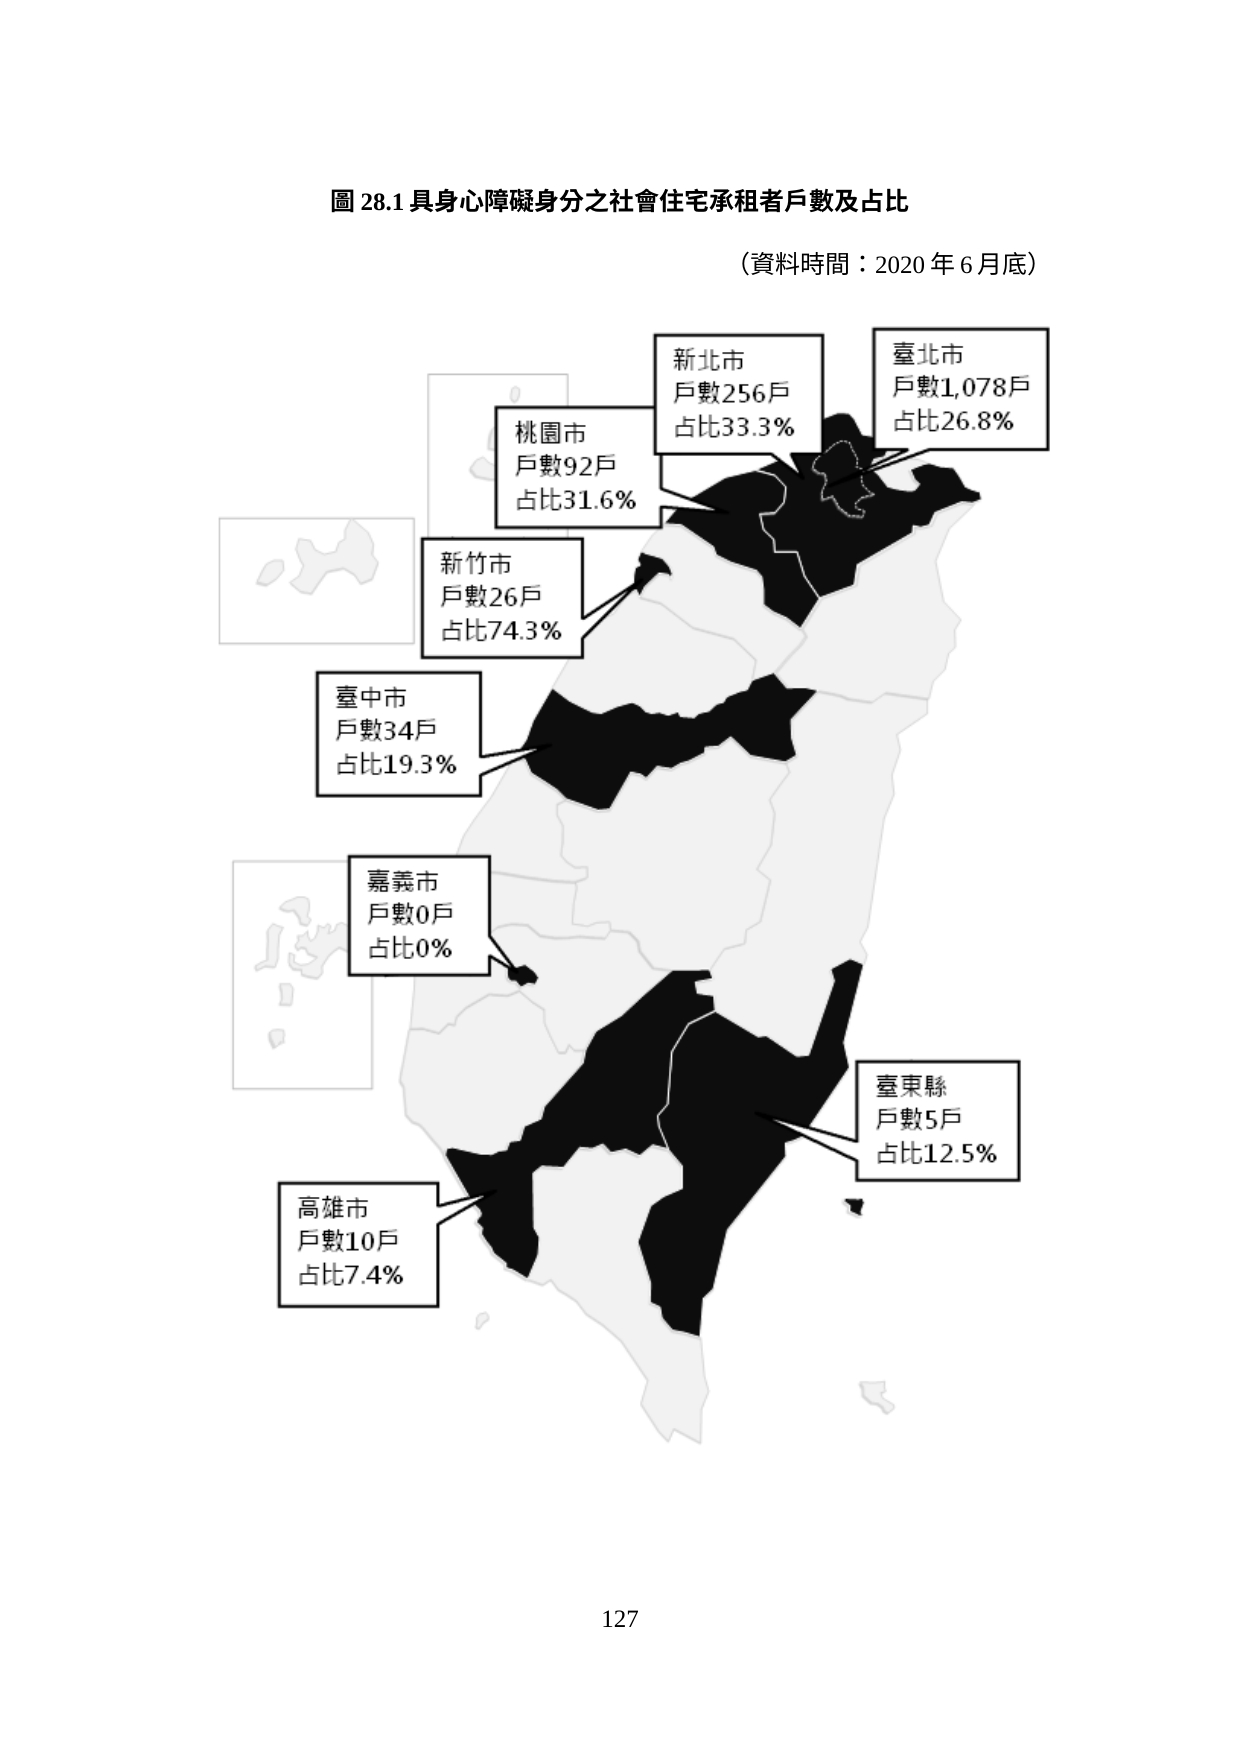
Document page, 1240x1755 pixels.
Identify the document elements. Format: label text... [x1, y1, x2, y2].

text （資料時間：2020年6月底） [187, 221, 1052, 283]
subtitle 圖28.1具身心障礙身分之社會住宅承租者戶數及占比 [187, 158, 1052, 221]
